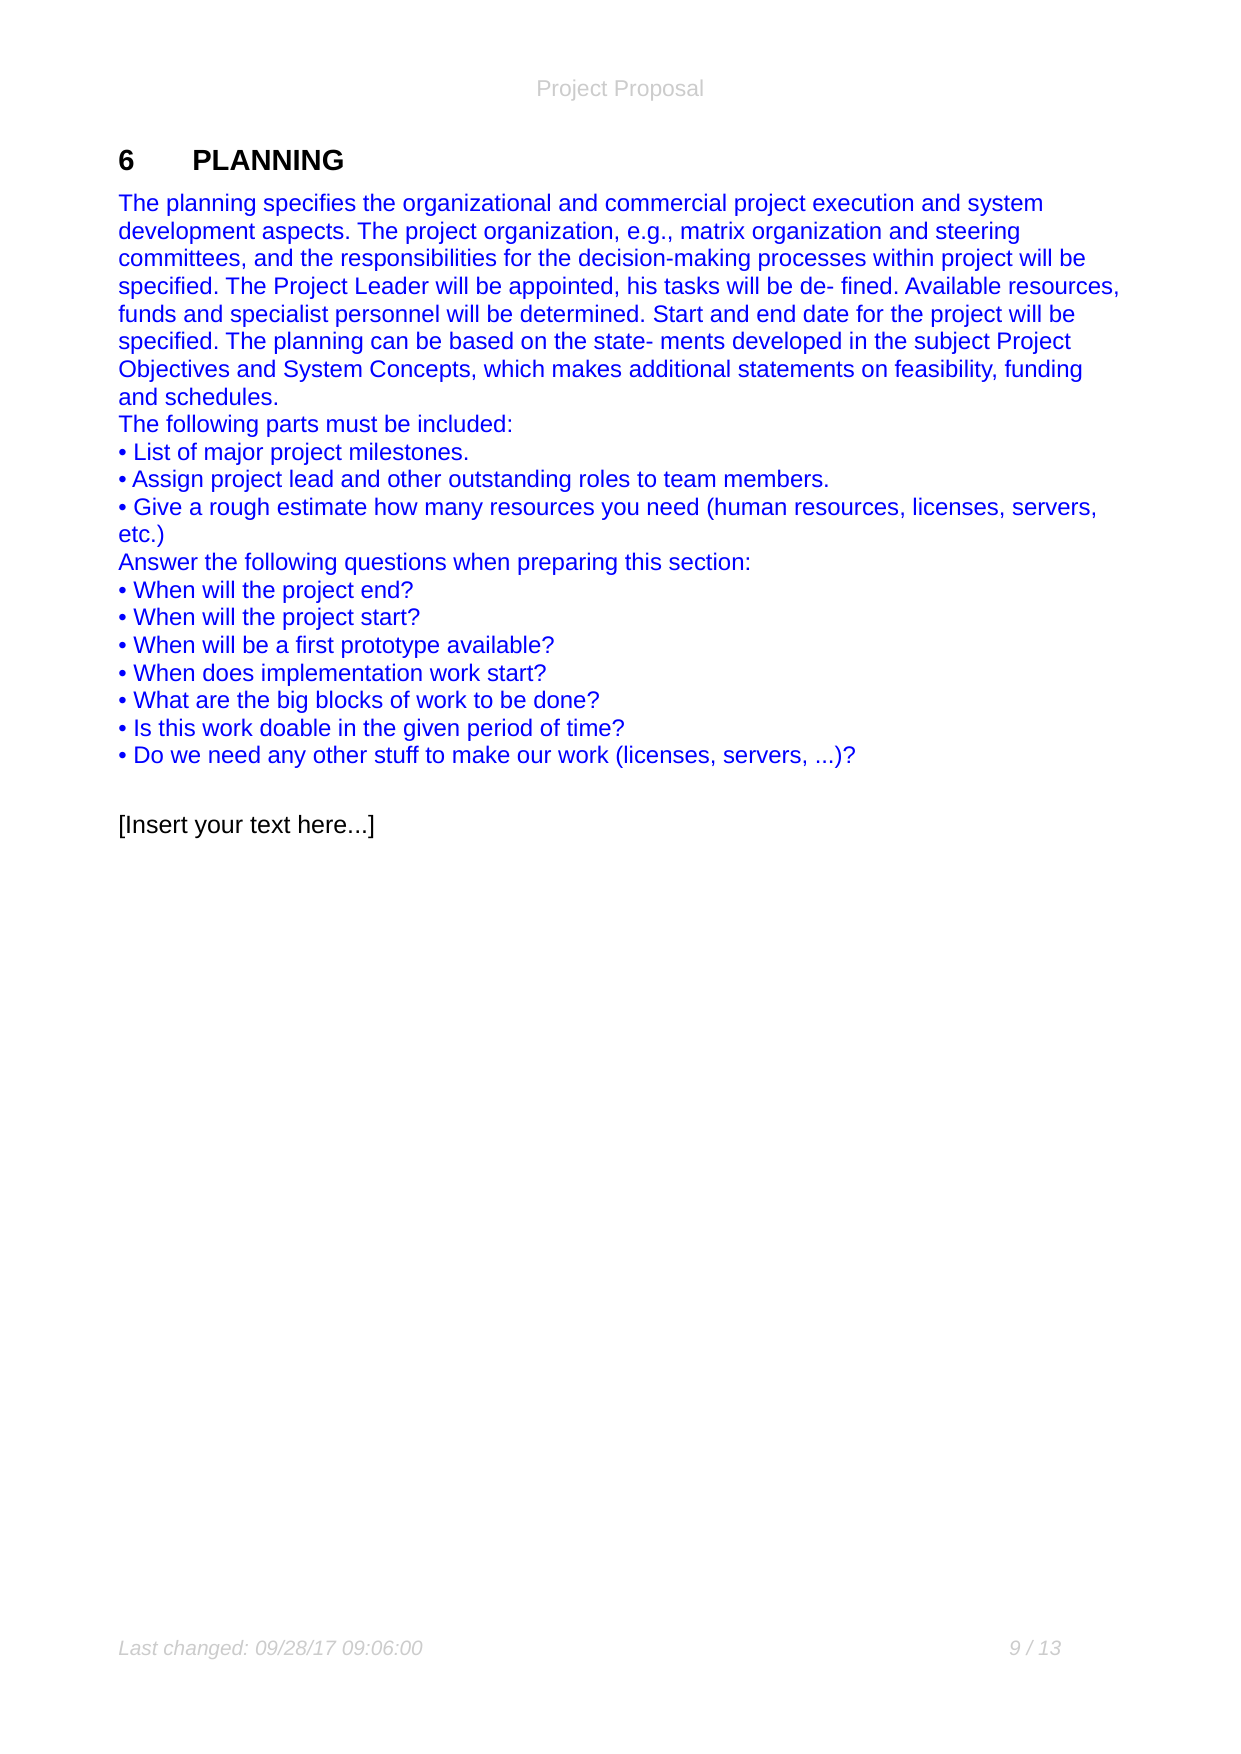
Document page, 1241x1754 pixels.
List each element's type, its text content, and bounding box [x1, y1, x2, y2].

text The planning specifies the organizational and commercial project execution and system development aspects. The project organization, e.g., matrix organization and steering committees, and the responsibilities for the decision-making processes within project will be specified. The Project Leader will be appointed, his tasks will be de- fined. Available resources, funds and specialist personnel will be determined. Start and end date for the project will be specified. The planning can be based on the state- ments developed in the subject Project Objectives and System Concepts, which makes additional statements on feasibility, funding and schedules. [118, 189, 1122, 410]
text • Do we need any other stuff to make our work (licenses, servers, ...)? [118, 741, 1122, 769]
text • Give a rough estimate how many resources you need (human resources, licenses, servers, etc.) [118, 493, 1122, 548]
text • What are the big blocks of work to be done? [118, 686, 1122, 714]
text • Is this work doable in the given period of time? [118, 714, 1122, 741]
text • List of major project milestones. [118, 438, 1122, 465]
text Answer the following questions when preparing this section: [118, 548, 1122, 576]
text • When will be a first prototype available? [118, 631, 1122, 658]
text • Assign project lead and other outstanding roles to team members. [118, 465, 1122, 493]
subtitle Planning [118, 143, 1122, 177]
text The following parts must be included: [118, 410, 1122, 438]
text • When will the project end? [118, 576, 1122, 603]
text [Insert your text here...] [118, 810, 1122, 839]
text • When does implementation work start? [118, 658, 1122, 686]
text • When will the project start? [118, 603, 1122, 631]
